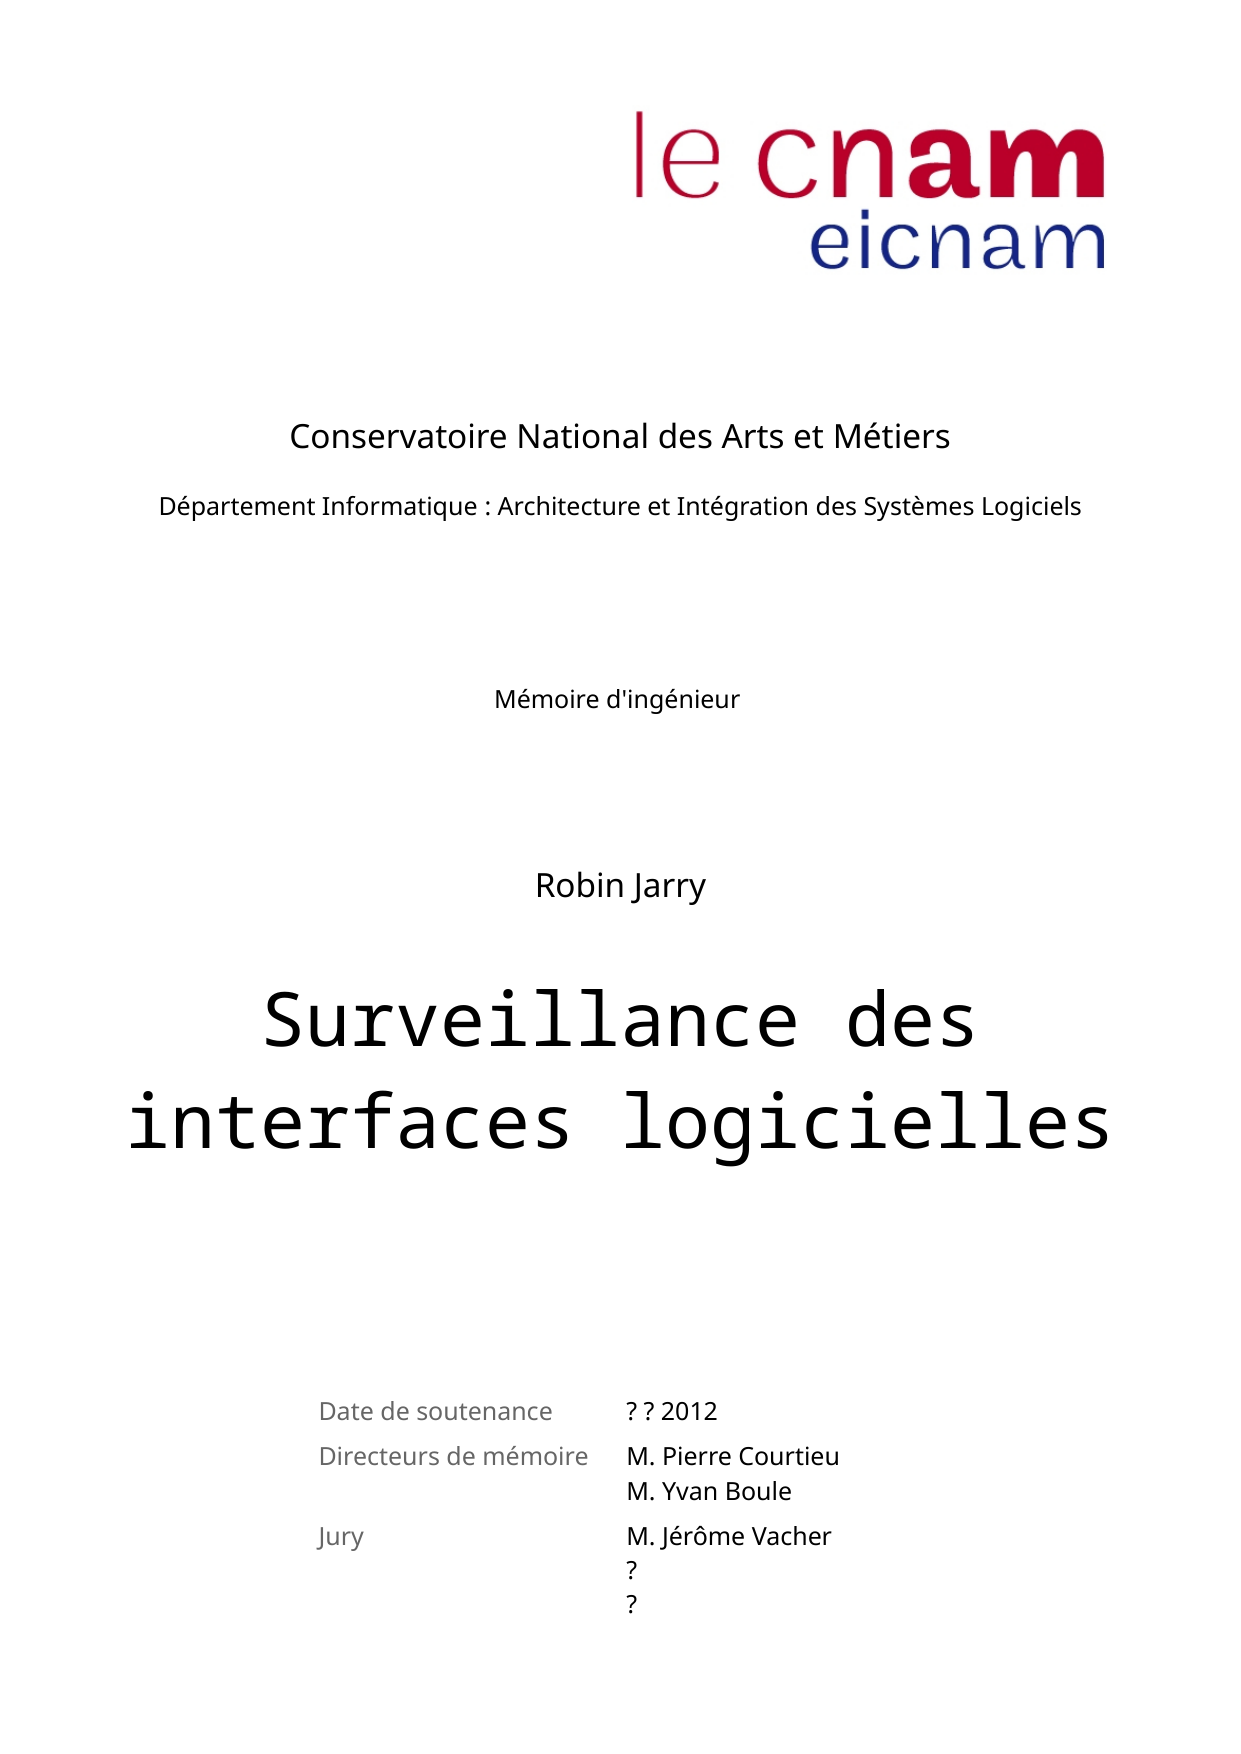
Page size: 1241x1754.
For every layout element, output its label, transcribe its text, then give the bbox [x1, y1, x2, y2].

text Mémoire d'ingénieur [118, 681, 1122, 715]
table_cell Directeurs de mémoire [313, 1433, 620, 1513]
table_header Date de soutenance [313, 1388, 620, 1433]
table_cell M. Jérôme Vacher ? ? [620, 1513, 923, 1627]
table_header ? ? 2012 [620, 1388, 923, 1433]
table_cell M. Pierre Courtieu M. Yvan Boule [620, 1433, 923, 1513]
table_cell Jury [313, 1513, 620, 1627]
text Conservatoire National des Arts et Métiers [118, 413, 1122, 459]
text Département Informatique : Architecture et Intégration des Systèmes Logiciels [118, 489, 1122, 523]
subtitle Surveillance des interfaces logicielles [118, 967, 1122, 1171]
text Robin Jarry [118, 862, 1122, 907]
picture [514, 105, 1142, 285]
